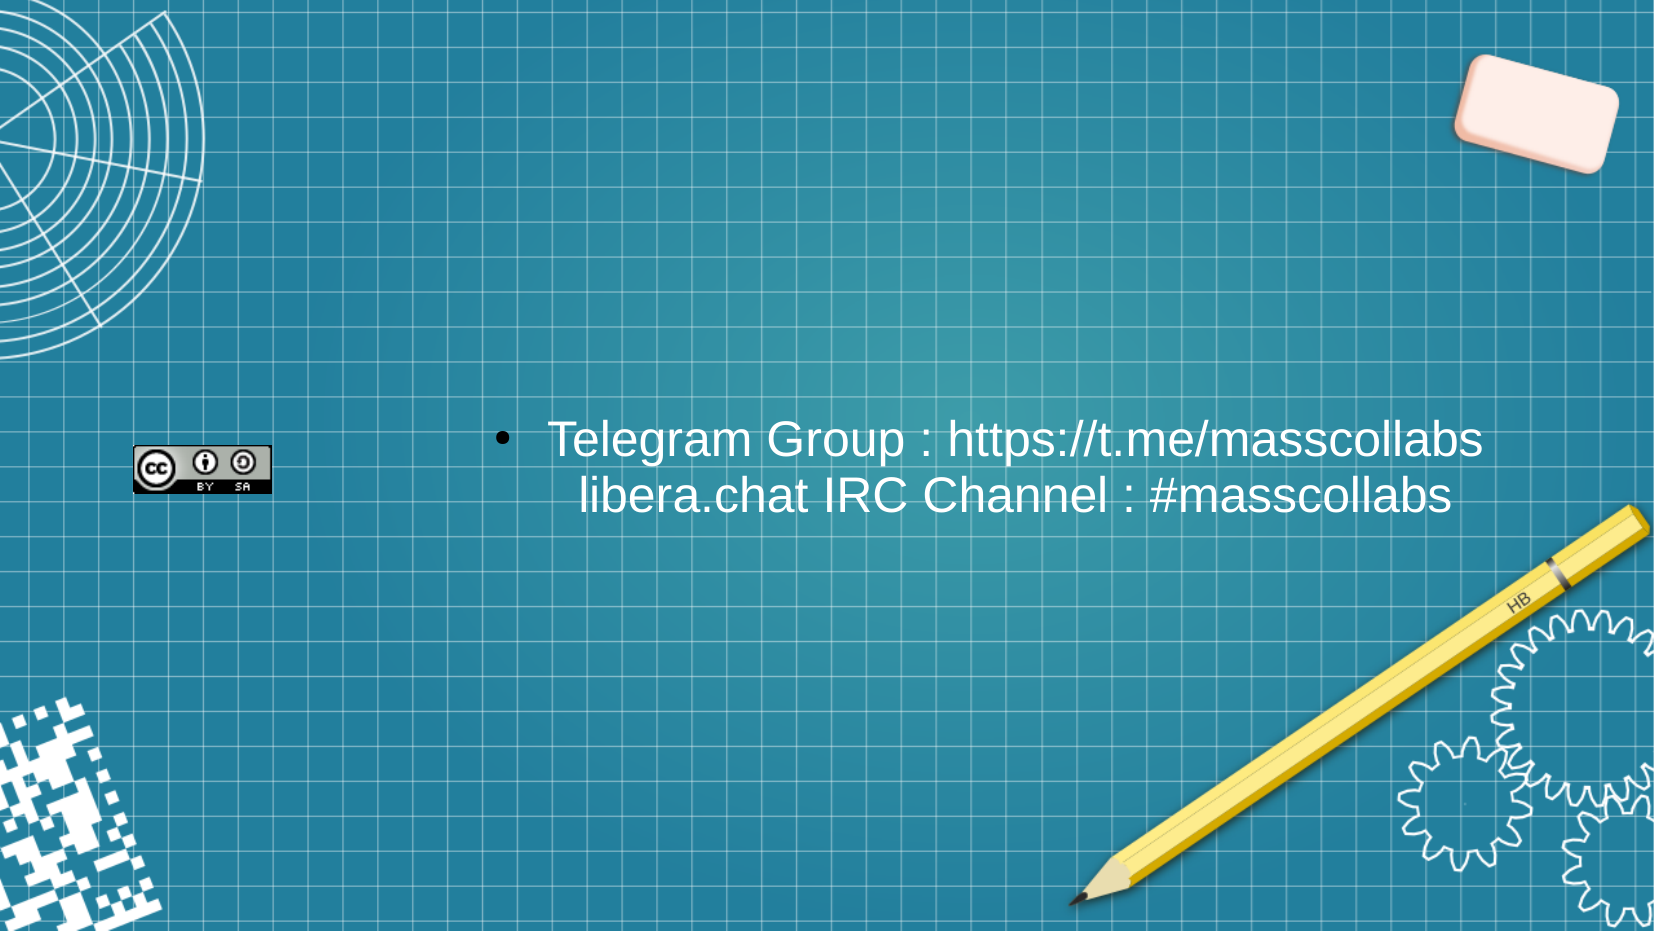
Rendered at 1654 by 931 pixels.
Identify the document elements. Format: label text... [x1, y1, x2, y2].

picture [0, 0, 1654, 931]
title Telegram Group : https://t.me/masscollabs libera.chat IRC Channel : #masscollabs [389, 389, 1571, 546]
